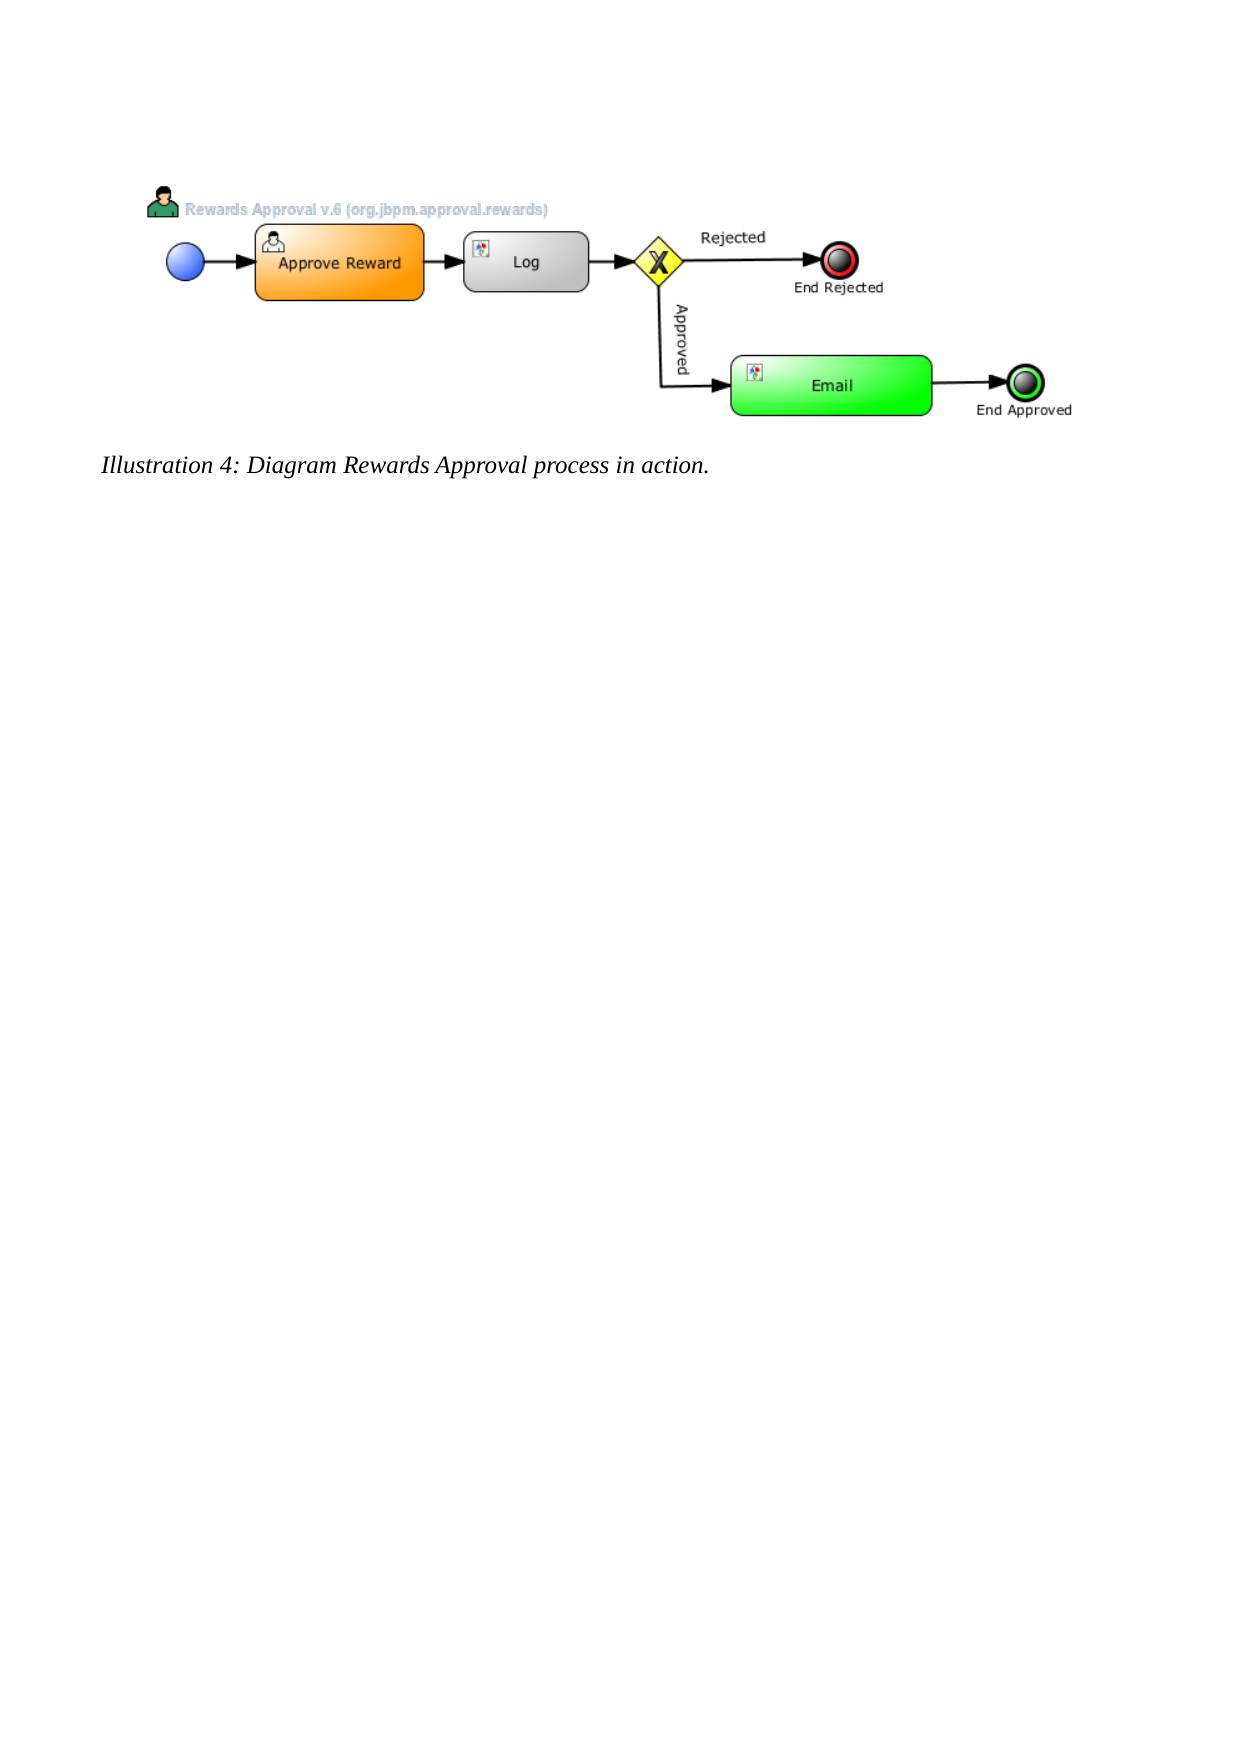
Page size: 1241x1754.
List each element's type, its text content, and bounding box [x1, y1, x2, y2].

text Illustration 4: Diagram Rewards Approval process in action. [101, 450, 1139, 478]
picture [101, 130, 1105, 450]
